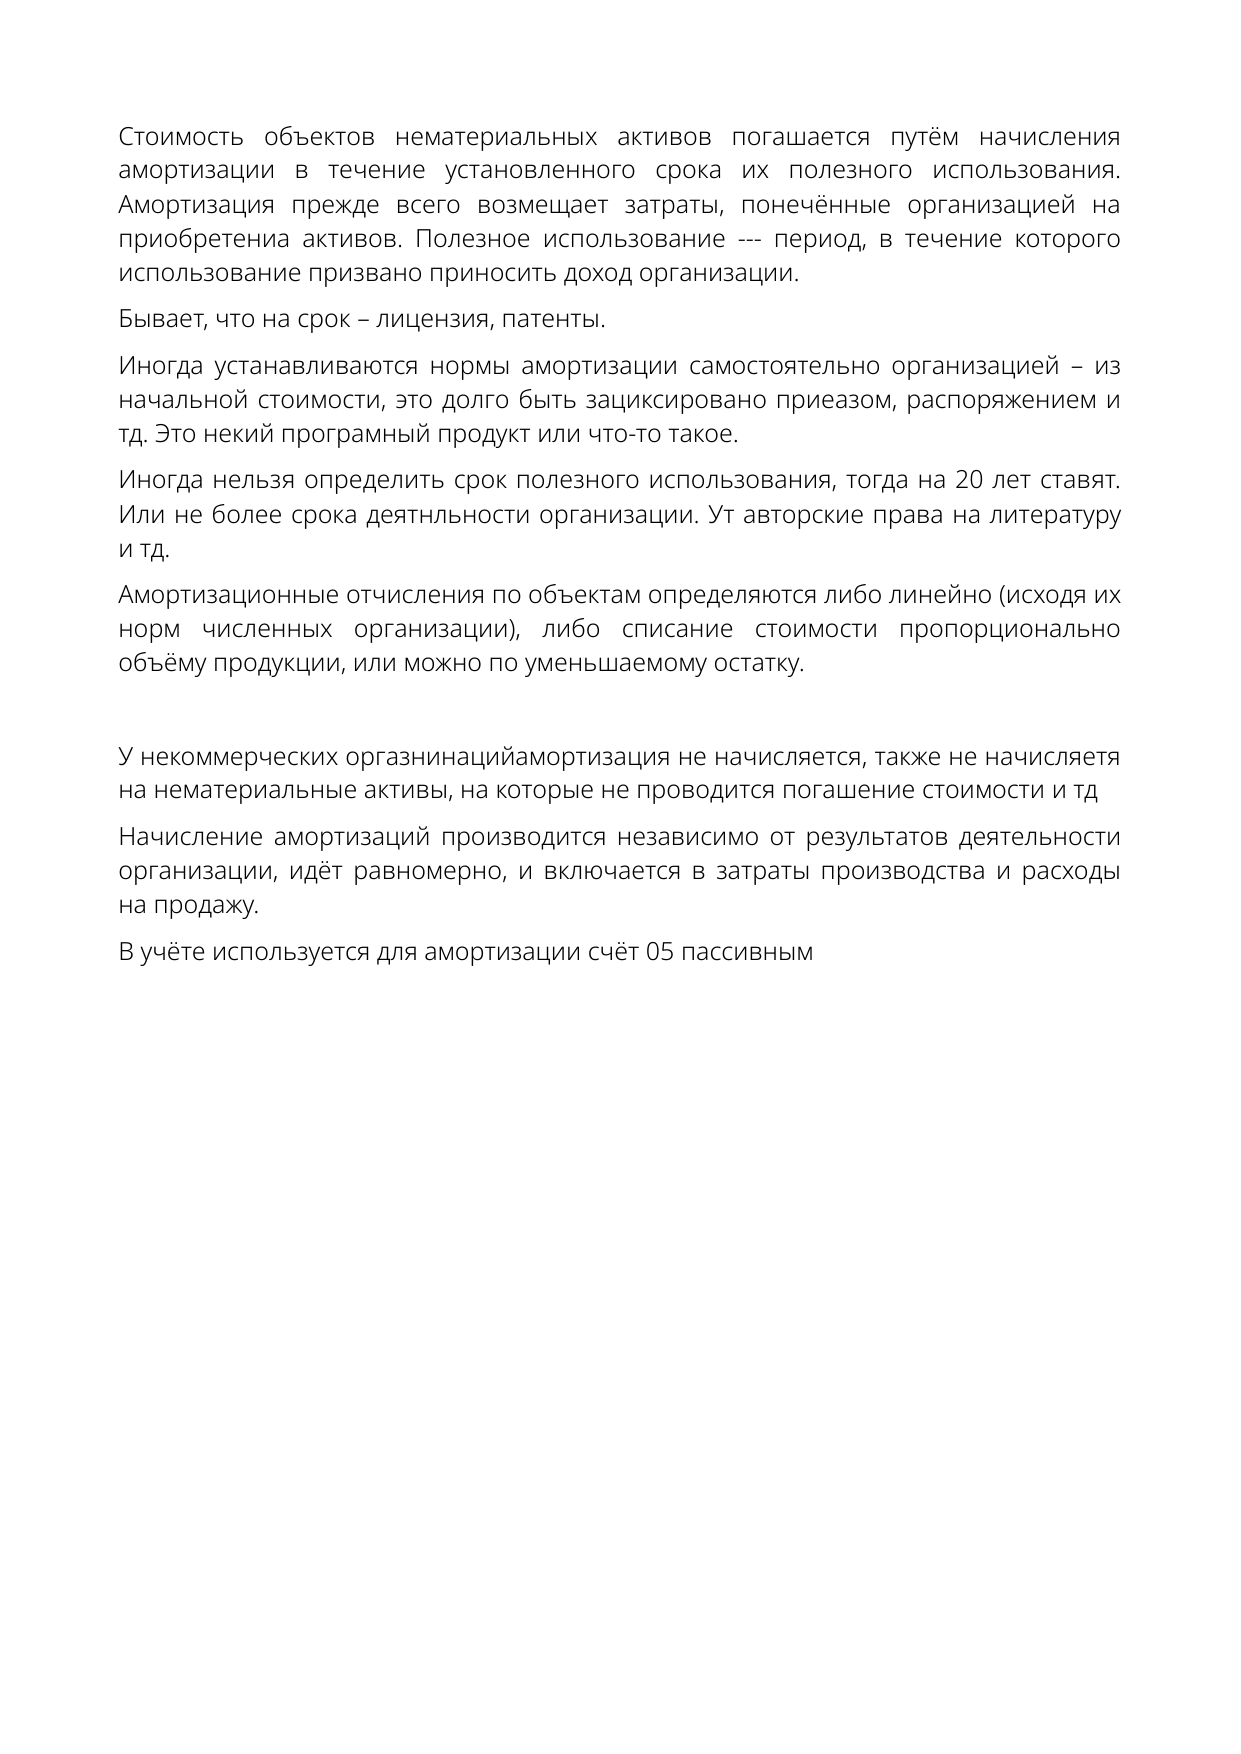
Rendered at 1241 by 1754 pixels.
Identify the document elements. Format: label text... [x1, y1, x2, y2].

text Иногда нельзя определить срок полезного использования, тогда на 20 лет ставят. Или не более срока деятнльности организации. Ут авторские права на литературу и тд. [118, 462, 1122, 564]
text В учёте используется для амортизации счёт 05 пассивным [118, 933, 1122, 967]
text Начисление амортизаций производится независимо от результатов деятельности организации, идёт равномерно, и включается в затраты производства и расходы на продажу. [118, 819, 1122, 921]
text Бывает, что на срок – лицензия, патенты. [118, 301, 1122, 335]
text Иногда устанавливаются нормы амортизации самостоятельно организацией – из начальной стоимости, это долго быть зациксировано приеазом, распоряжением и тд. Это некий програмный продукт или что-то такое. [118, 347, 1122, 450]
text Амортизационные отчисления по объектам определяются либо линейно (исходя их норм численных организации), либо списание стоимости пропорционально объёму продукции, или можно по уменьшаемому остатку. [118, 577, 1122, 679]
text Стоимость объектов нематериальных активов погашается путём начисления амортизации в течение установленного срока их полезного использования. Амортизация прежде всего возмещает затраты, понечённые организацией на приобретениа активов. Полезное использование --- период, в течение которого использование призвано приносить доход организации. [118, 118, 1122, 288]
text У некоммерческих оргазнинацийамортизация не начисляется, также не начисляетя на нематериальные активы, на которые не проводится погашение стоимости и тд [118, 738, 1122, 806]
